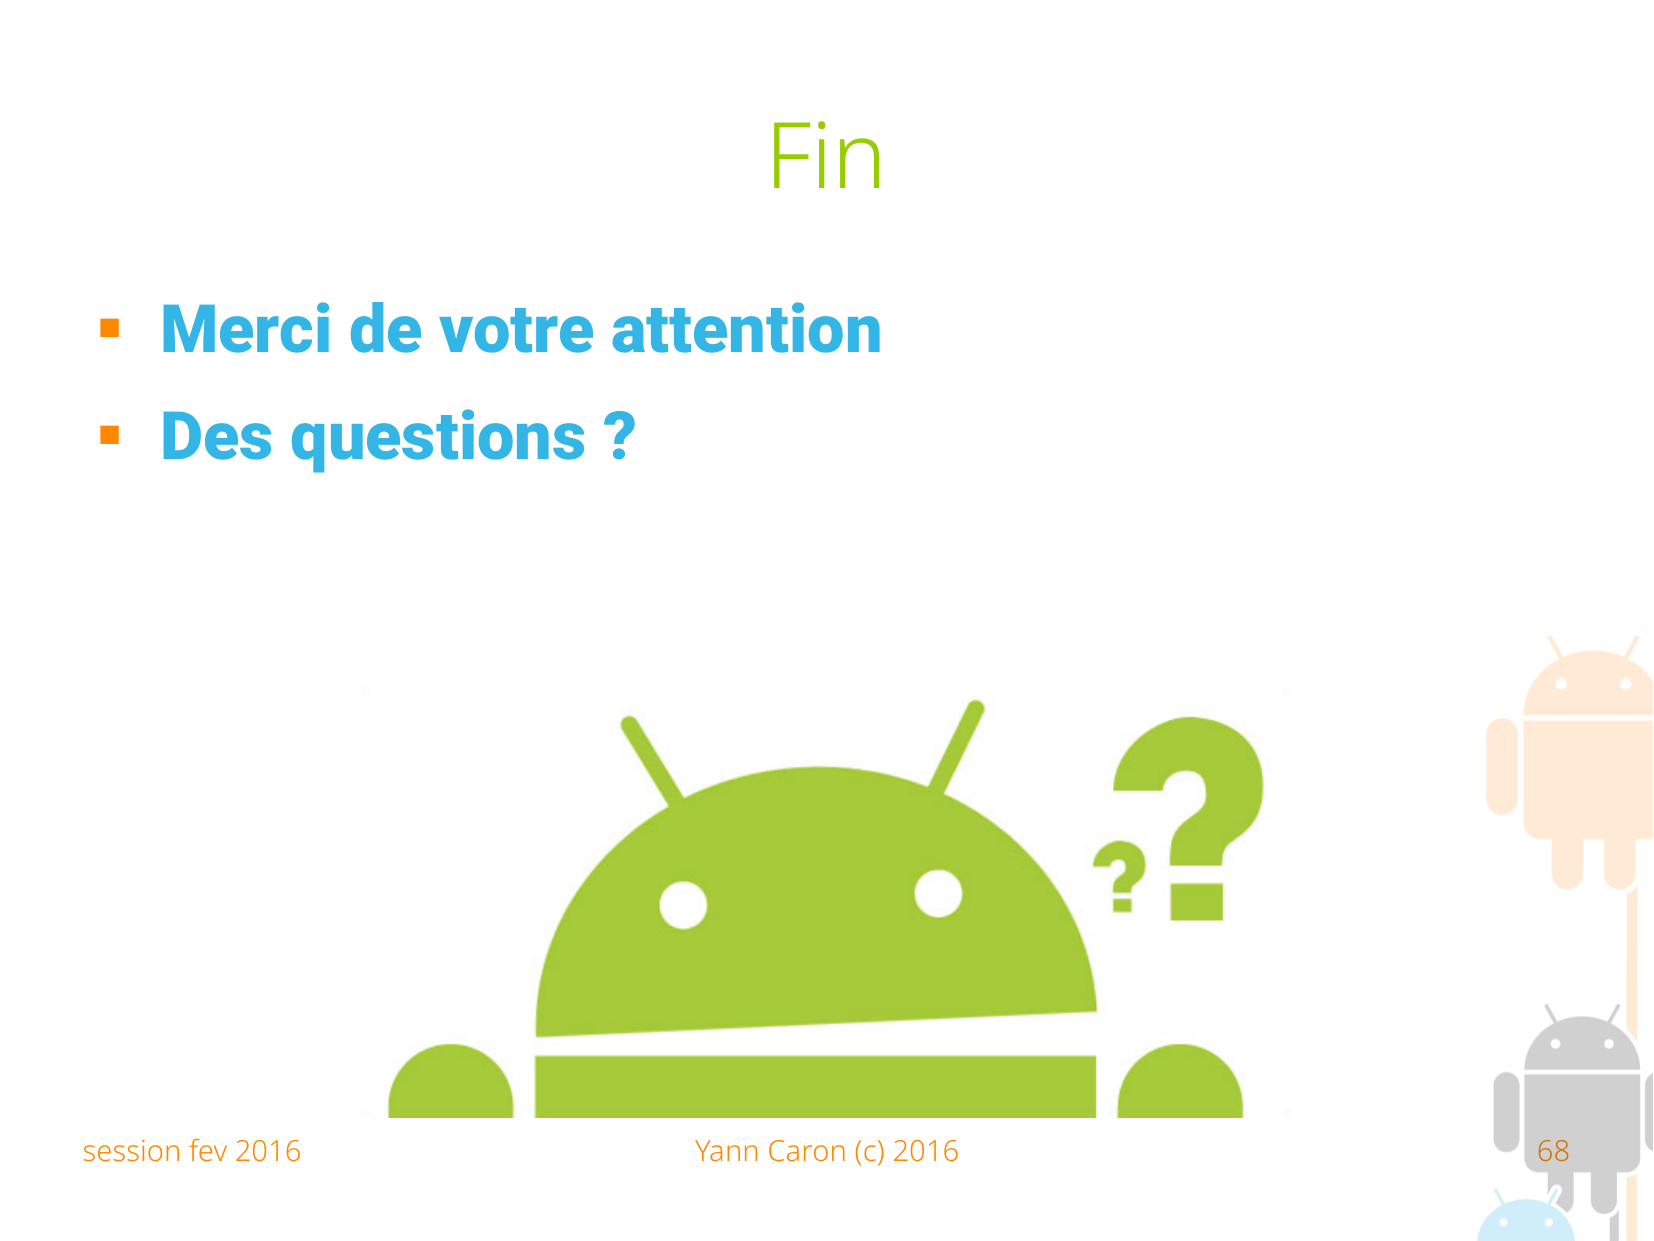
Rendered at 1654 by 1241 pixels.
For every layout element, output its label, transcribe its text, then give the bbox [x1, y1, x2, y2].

list Merci de votre attention Des questions ? [82, 290, 1571, 1010]
picture [240, 423, 1654, 1241]
title Fin [82, 49, 1571, 257]
